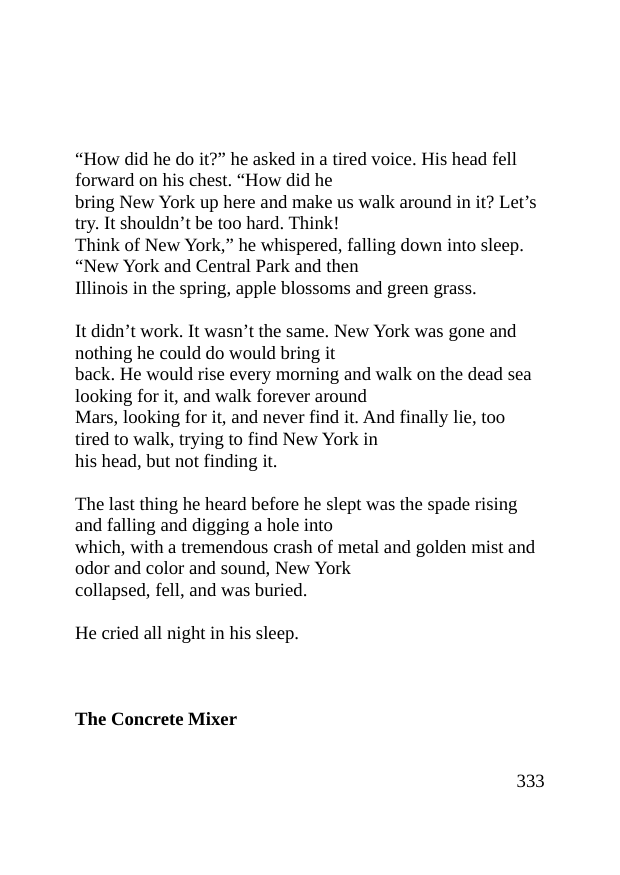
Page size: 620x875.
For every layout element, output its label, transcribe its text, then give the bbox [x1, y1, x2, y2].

text “How did he do it?” he asked in a tired voice. His head fell forward on his chest. “How did he bring New York up here and make us walk around in it? Let’s try. It shouldn’t be too hard. Think! Think of New York,” he whispered, falling down into sleep. “New York and Central Park and then Illinois in the spring, apple blossoms and green grass. It didn’t work. It wasn’t the same. New York was gone and nothing he could do would bring it back. He would rise every morning and walk on the dead sea looking for it, and walk forever around Mars, looking for it, and never find it. And finally lie, too tired to walk, trying to find New York in his head, but not finding it. The last thing he heard before he slept was the spade rising and falling and digging a hole into which, with a tremendous crash of metal and golden mist and odor and color and sound, New York collapsed, fell, and was buried. He cried all night in his sleep. The Concrete Mixer [75, 126, 544, 730]
